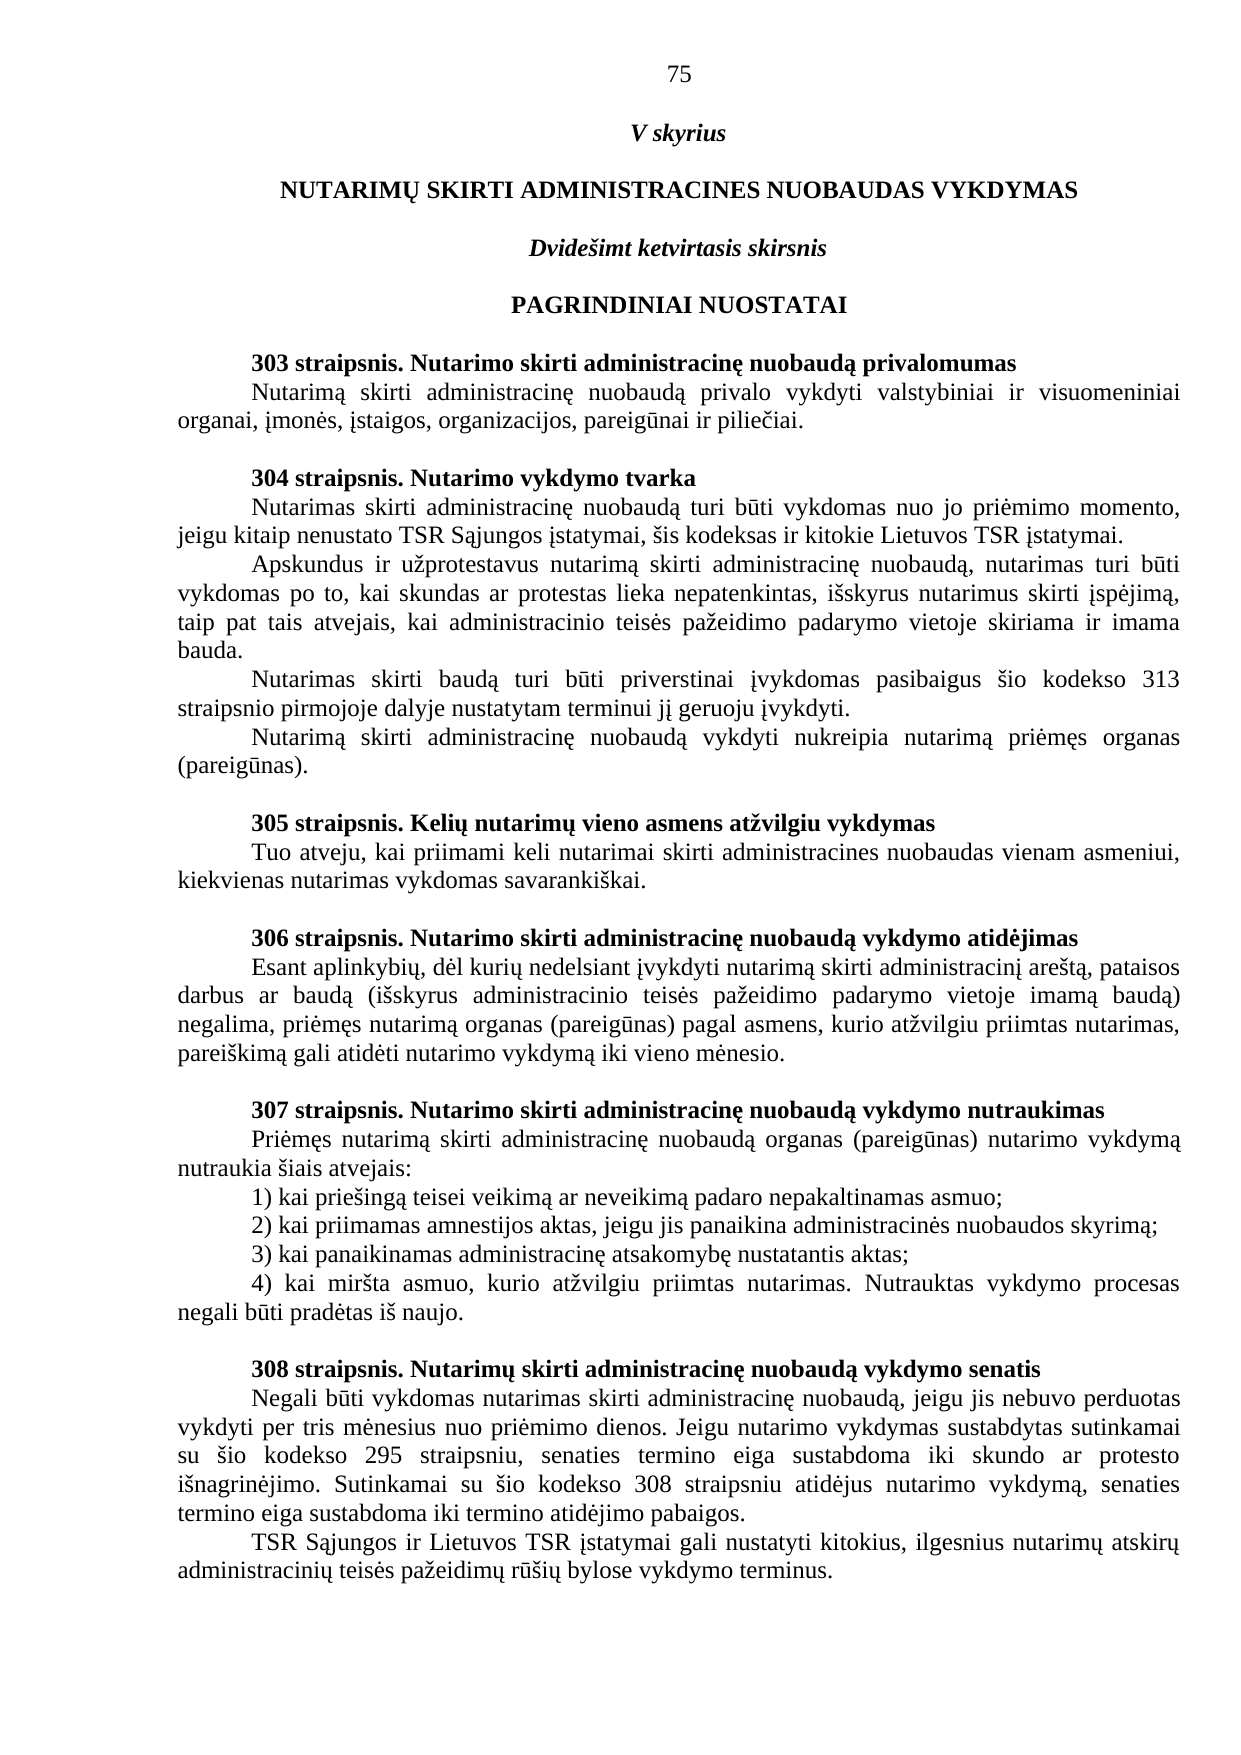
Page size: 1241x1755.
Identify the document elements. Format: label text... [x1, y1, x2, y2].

text Nutarimą skirti administracinę nuobaudą privalo vykdyti valstybiniai ir visuomeniniai organai, įmonės, įstaigos, organizacijos, pareigūnai ir piliečiai. [177, 377, 1181, 434]
text 306 straipsnis. Nutarimo skirti administracinę nuobaudą vykdymo atidėjimas [177, 923, 1181, 952]
text Tuo atveju, kai priimami keli nutarimai skirti administracines nuobaudas vienam asmeniui, kiekvienas nutarimas vykdomas savarankiškai. [177, 837, 1181, 894]
text 305 straipsnis. Kelių nutarimų vieno asmens atžvilgiu vykdymas [177, 808, 1181, 837]
text Priėmęs nutarimą skirti administracinę nuobaudą organas (pareigūnas) nutarimo vykdymą nutraukia šiais atvejais: [177, 1124, 1181, 1182]
text Nutarimas skirti baudą turi būti priverstinai įvykdomas pasibaigus šio kodekso 313 straipsnio pirmojoje dalyje nustatytam terminui jį geruoju įvykdyti. [177, 664, 1181, 722]
text 303 straipsnis. Nutarimo skirti administracinę nuobaudą privalomumas [177, 348, 1181, 377]
text Apskundus ir užprotestavus nutarimą skirti administracinę nuobaudą, nutarimas turi būti vykdomas po to, kai skundas ar protestas lieka nepatenkintas, išskyrus nutarimus skirti įspėjimą, taip pat tais atvejais, kai administracinio teisės pažeidimo padarymo vietoje skiriama ir imama bauda. [177, 549, 1181, 664]
text Nutarimą skirti administracinę nuobaudą vykdyti nukreipia nutarimą priėmęs organas (pareigūnas). [177, 722, 1181, 779]
text NUTARIMŲ SKIRTI ADMINISTRACINES NUOBAUDAS VYKDYMAS [177, 176, 1181, 204]
text 308 straipsnis. Nutarimų skirti administracinę nuobaudą vykdymo senatis [177, 1354, 1181, 1383]
text 4) kai miršta asmuo, kurio atžvilgiu priimtas nutarimas. Nutrauktas vykdymo procesas negali būti pradėtas iš naujo. [177, 1268, 1181, 1326]
text 2) kai priimamas amnestijos aktas, jeigu jis panaikina administracinės nuobaudos skyrimą; [177, 1211, 1181, 1239]
text Nutarimas skirti administracinę nuobaudą turi būti vykdomas nuo jo priėmimo momento, jeigu kitaip nenustato TSR Sąjungos įstatymai, šis kodeksas ir kitokie Lietuvos TSR įstatymai. [177, 492, 1181, 549]
text Negali būti vykdomas nutarimas skirti administracinę nuobaudą, jeigu jis nebuvo perduotas vykdyti per tris mėnesius nuo priėmimo dienos. Jeigu nutarimo vykdymas sustabdytas sutinkamai su šio kodekso 295 straipsniu, senaties termino eiga sustabdoma iki skundo ar protesto išnagrinėjimo. Sutinkamai su šio kodekso 308 straipsniu atidėjus nutarimo vykdymą, senaties termino eiga sustabdoma iki termino atidėjimo pabaigos. [177, 1383, 1181, 1527]
text 1) kai priešingą teisei veikimą ar neveikimą padaro nepakaltinamas asmuo; [177, 1182, 1181, 1211]
text Dvidešimt ketvirtasis skirsnis [177, 233, 1181, 262]
text PAGRINDINIAI NUOSTATAI [177, 291, 1181, 319]
text 307 straipsnis. Nutarimo skirti administracinę nuobaudą vykdymo nutraukimas [177, 1096, 1181, 1124]
text Esant aplinkybių, dėl kurių nedelsiant įvykdyti nutarimą skirti administracinį areštą, pataisos darbus ar baudą (išskyrus administracinio teisės pažeidimo padarymo vietoje imamą baudą) negalima, priėmęs nutarimą organas (pareigūnas) pagal asmens, kurio atžvilgiu priimtas nutarimas, pareiškimą gali atidėti nutarimo vykdymą iki vieno mėnesio. [177, 952, 1181, 1067]
text 3) kai panaikinamas administracinę atsakomybę nustatantis aktas; [177, 1239, 1181, 1268]
text TSR Sąjungos ir Lietuvos TSR įstatymai gali nustatyti kitokius, ilgesnius nutarimų atskirų administracinių teisės pažeidimų rūšių bylose vykdymo terminus. [177, 1527, 1181, 1584]
text V skyrius [177, 118, 1181, 147]
text 304 straipsnis. Nutarimo vykdymo tvarka [177, 463, 1181, 492]
